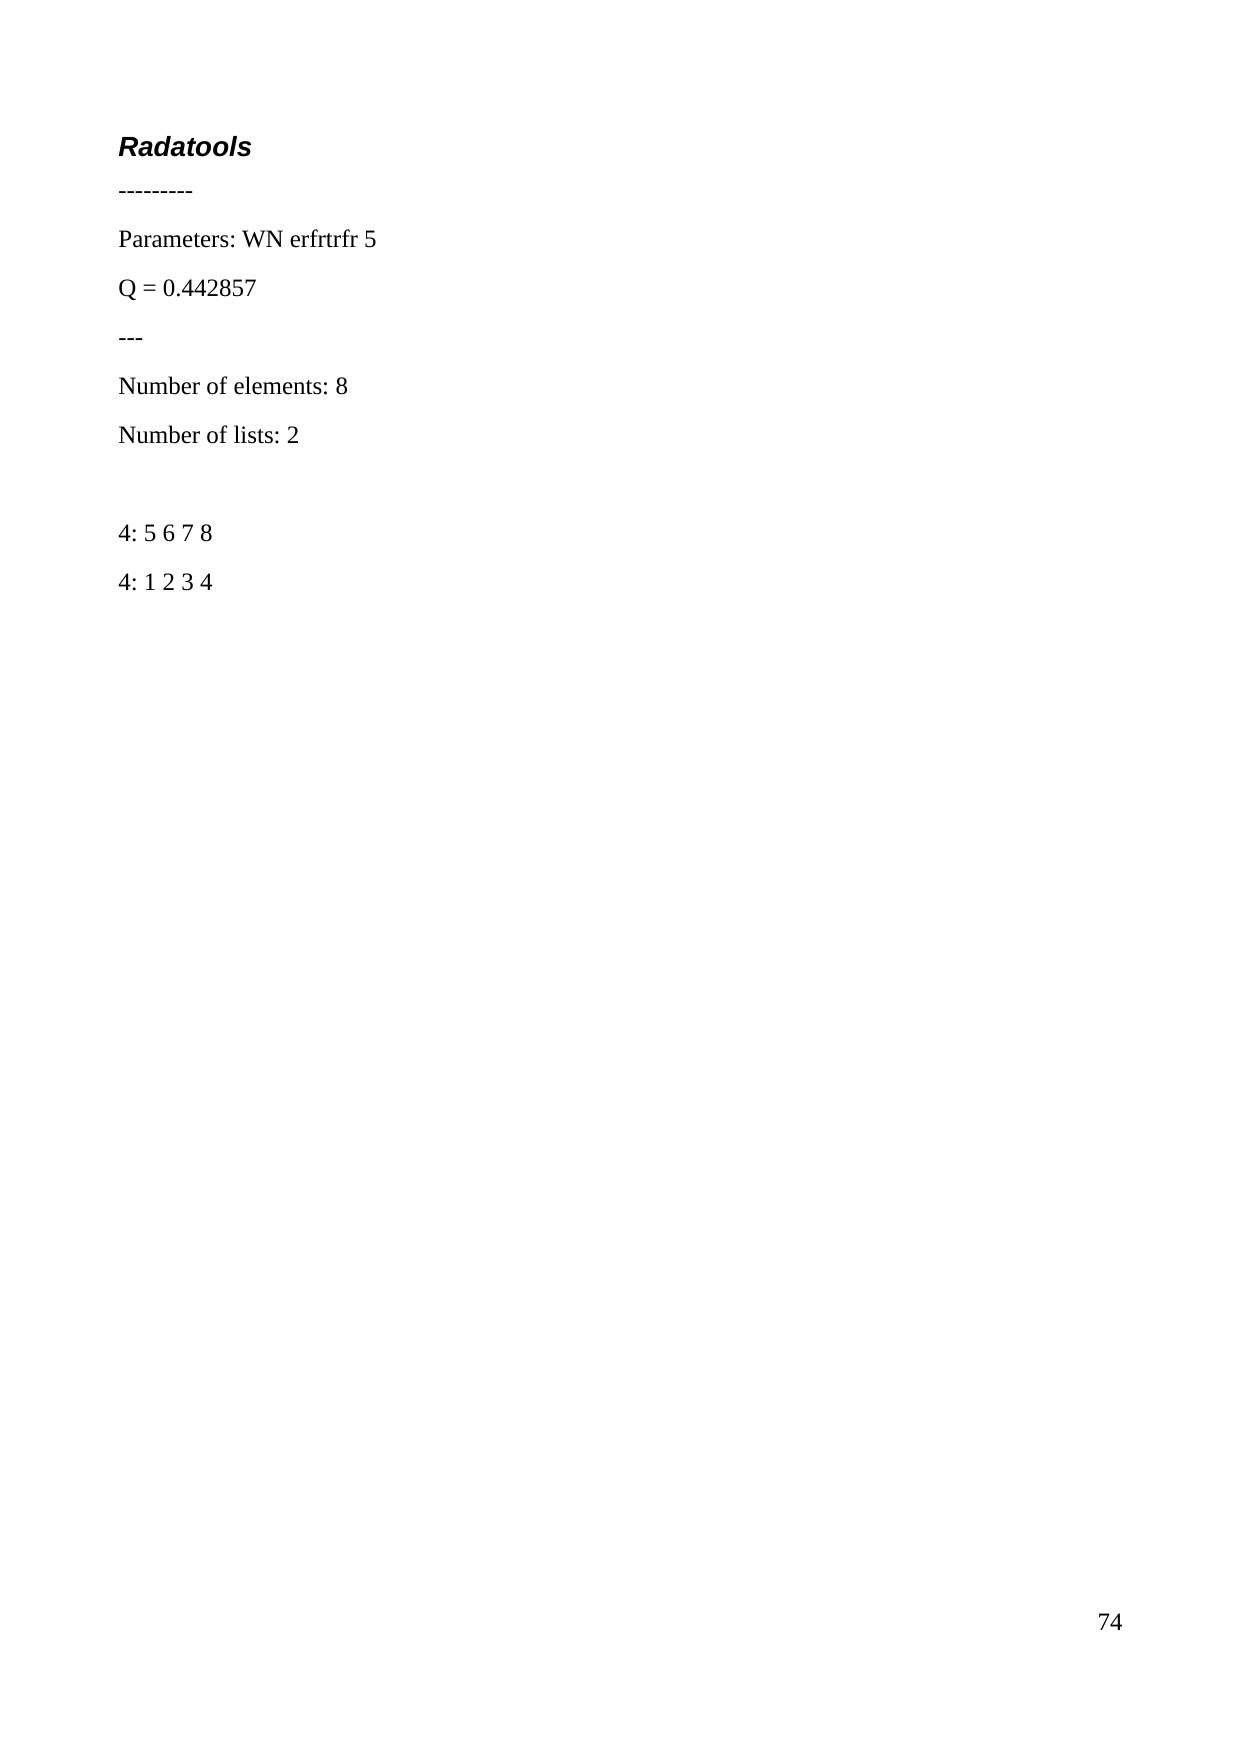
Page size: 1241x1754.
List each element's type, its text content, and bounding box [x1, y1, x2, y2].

text 4: 5 6 7 8 [118, 518, 1122, 547]
text Q = 0.442857 [118, 273, 1122, 302]
text 4: 1 2 3 4 [118, 567, 1122, 596]
subtitle Radatools [118, 131, 1122, 162]
text Parameters: WN erfrtrfr 5 [118, 224, 1122, 253]
text --- [118, 322, 1122, 351]
text Number of elements: 8 [118, 371, 1122, 400]
text --------- [118, 175, 1122, 204]
text Number of lists: 2 [118, 420, 1122, 449]
